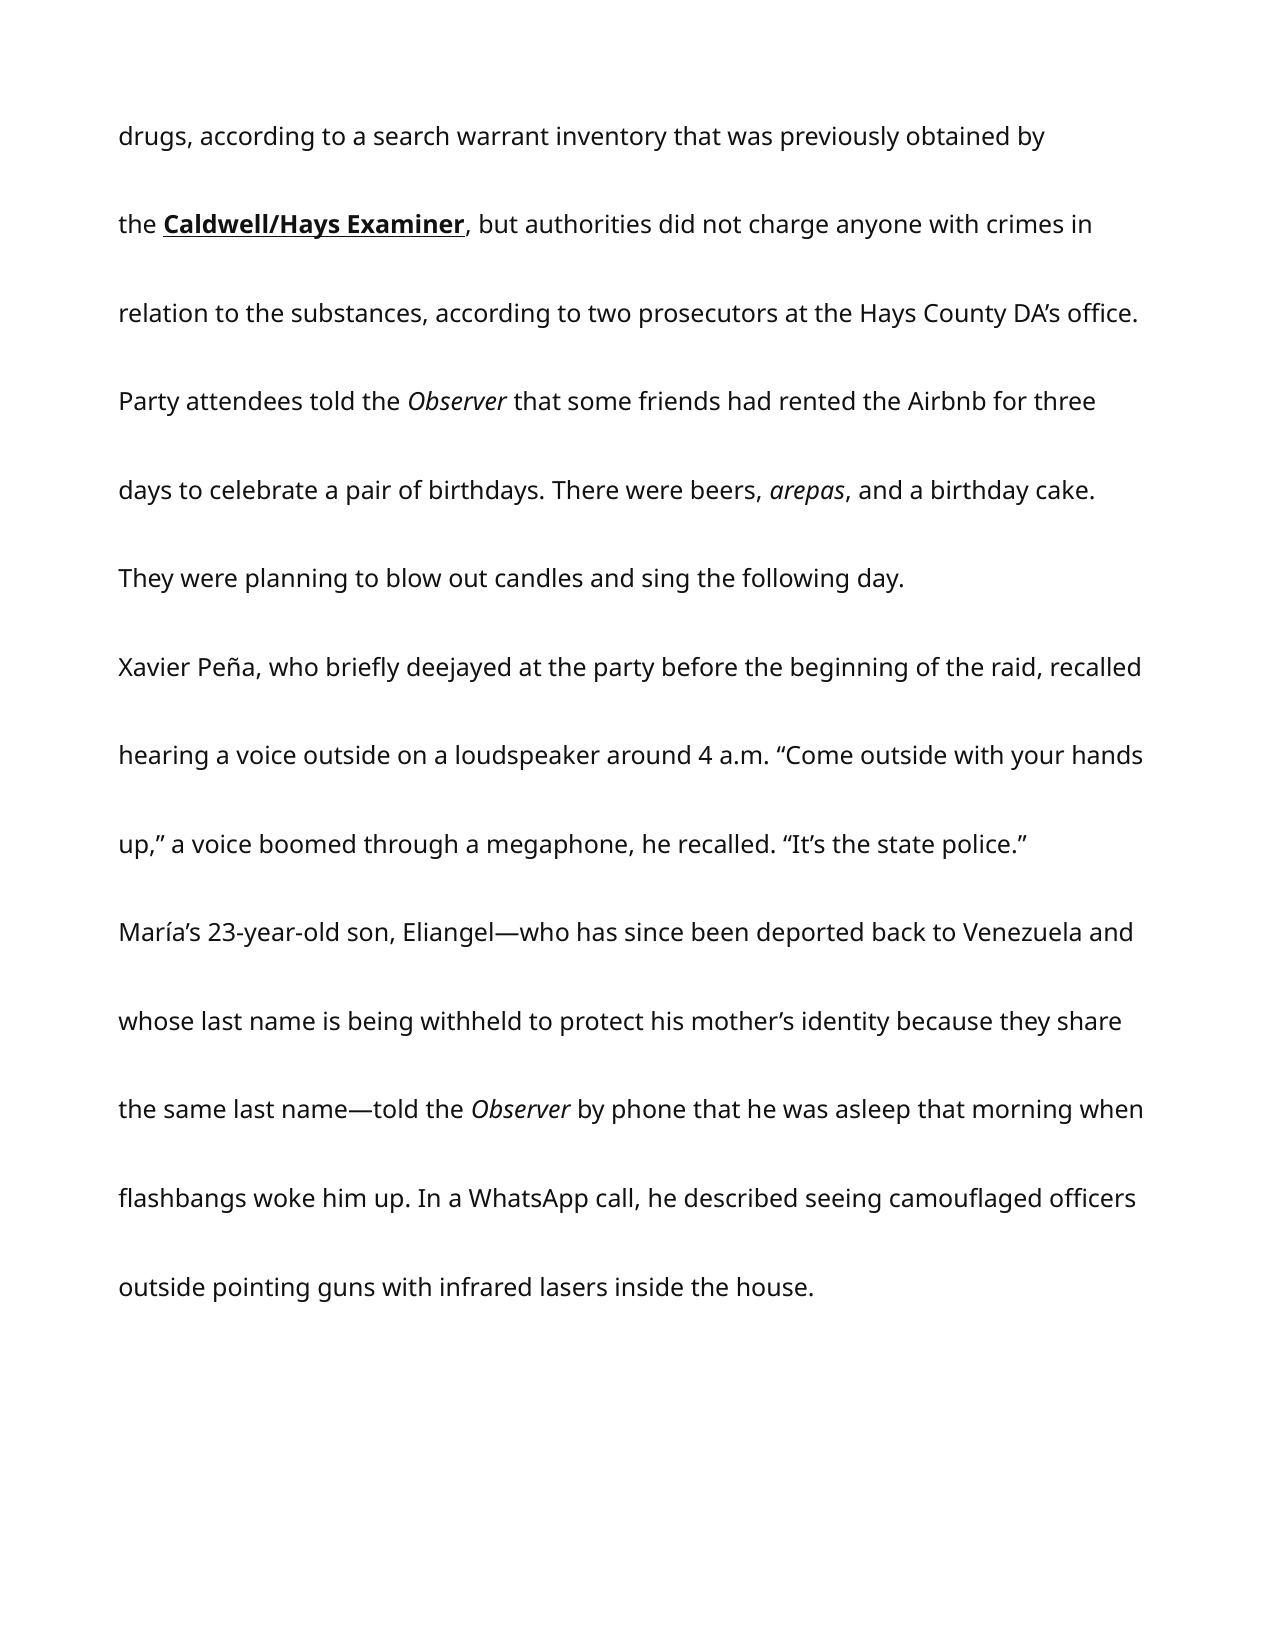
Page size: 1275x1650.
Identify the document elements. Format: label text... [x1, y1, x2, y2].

text María’s 23-year-old son, Eliangel—who has since been deported back to Venezuela and whose last name is being withheld to protect his mother’s identity because they share the same last name—told the Observer by phone that he was asleep that morning when flashbangs woke him up. In a WhatsApp call, he described seeing camouflaged officers outside pointing guns with infrared lasers inside the house. [118, 915, 1157, 1303]
text Xavier Peña, who briefly deejayed at the party before the beginning of the raid, recalled hearing a voice outside on a loudspeaker around 4 a.m. “Come outside with your hands up,” a voice boomed through a megaphone, he recalled. “It’s the state police.” [118, 649, 1157, 861]
text drugs, according to a search warrant inventory that was previously obtained by the Caldwell/Hays Examiner, but authorities did not charge anyone with crimes in relation to the substances, according to two prosecutors at the Hays County DA’s office. [118, 118, 1157, 329]
text Party attendees told the Observer that some friends had rented the Airbnb for three days to celebrate a pair of birthdays. There were beers, arepas, and a birthday cake. They were planning to blow out candles and sing the following day. [118, 384, 1157, 595]
